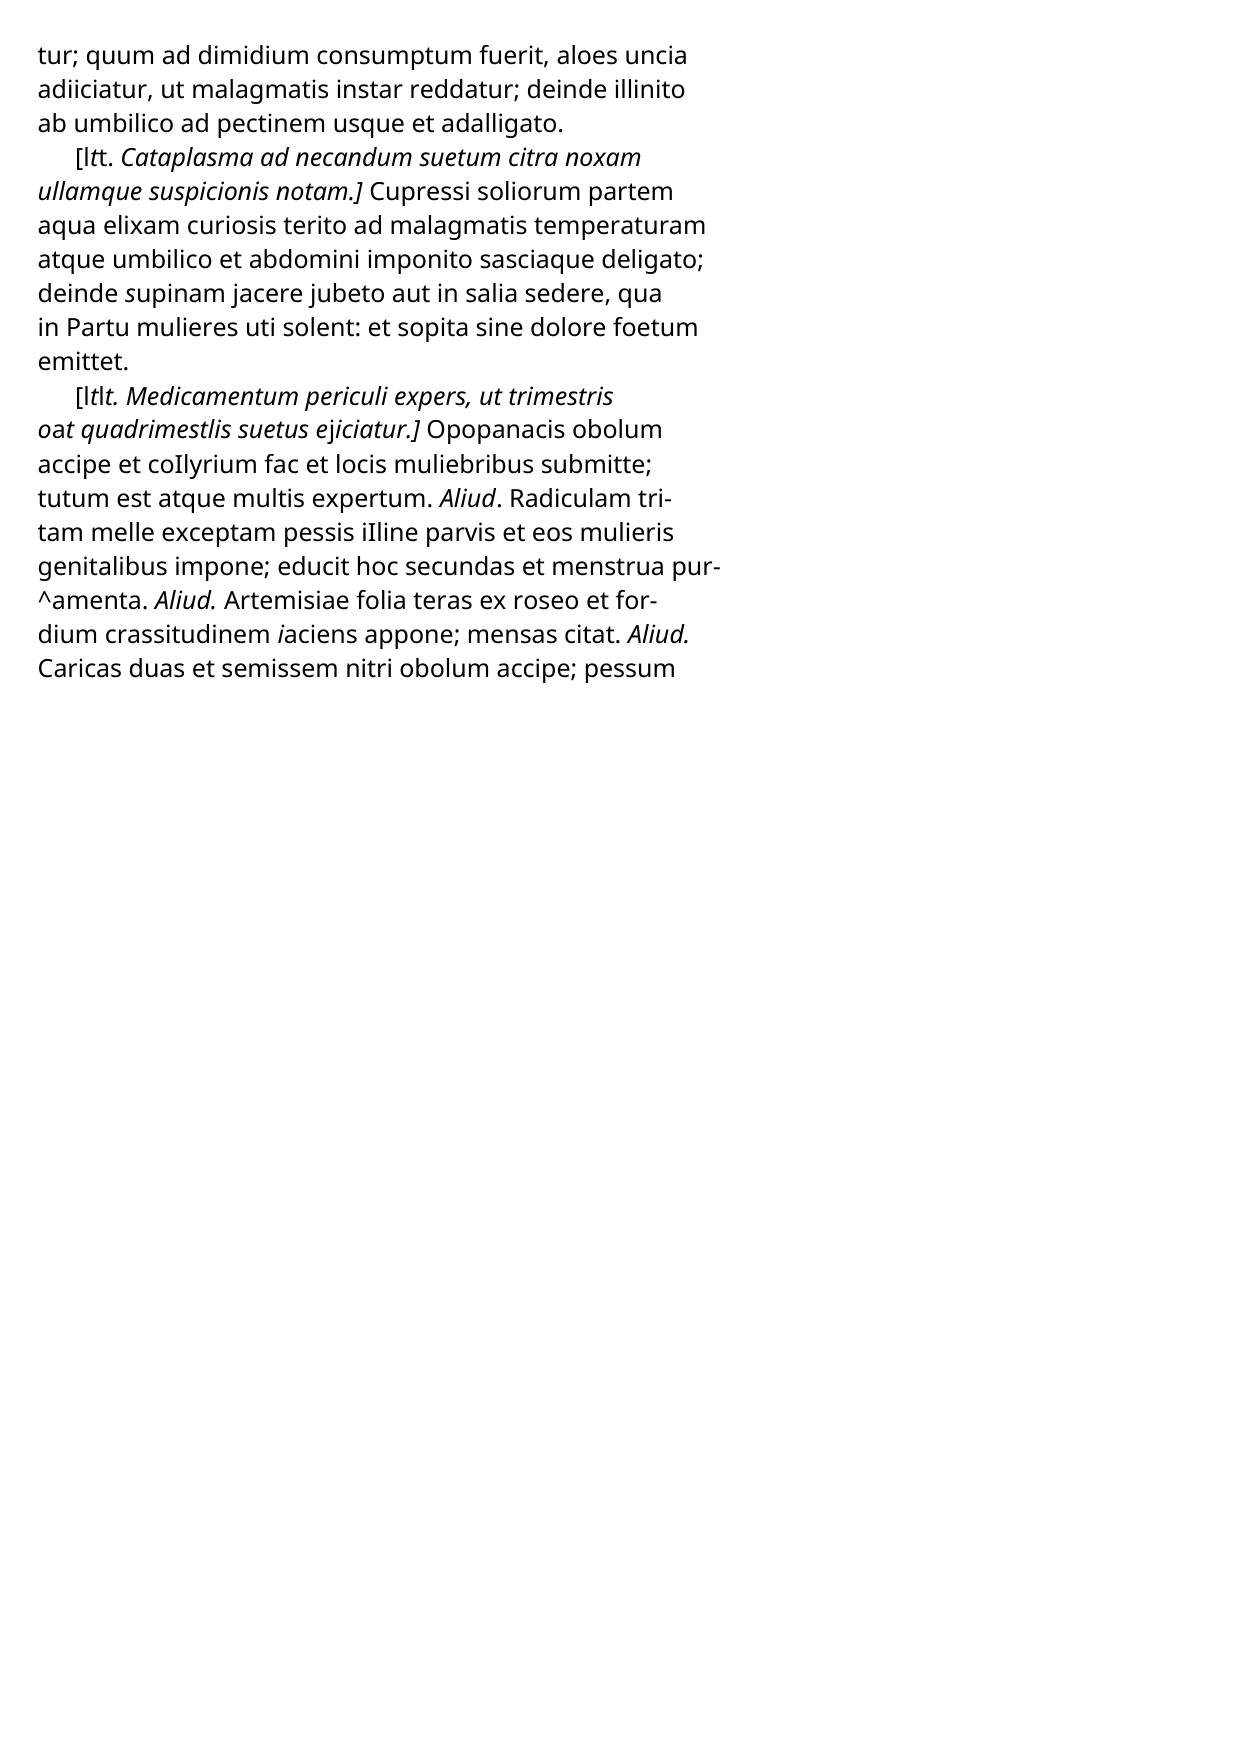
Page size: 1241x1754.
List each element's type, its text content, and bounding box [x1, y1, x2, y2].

text [ltlt. Medicamentum periculi expers, ut trimestris oat quadrimestlis suetus ejiciatur.] Opopanacis obolum accipe et coIlyrium fac et locis muliebribus submitte; tutum est atque multis expertum. Aliud. Radiculam tri- tam melle exceptam pessis iIline parvis et eos mulieris genitalibus impone; educit hoc secundas et menstrua pur- ^amenta. Aliud. Artemisiae folia teras ex roseo et for- dium crassitudinem iaciens appone; mensas citat. Aliud. Caricas duas et semissem nitri obolum accipe; pessum [37, 378, 1203, 685]
text tur; quum ad dimidium consumptum fuerit, aloes uncia adiiciatur, ut malagmatis instar reddatur; deinde illinito ab umbilico ad pectinem usque et adalligato. [37, 37, 1203, 140]
text [ltt. Cataplasma ad necandum suetum citra noxam ullamque suspicionis notam.] Cupressi soliorum partem aqua elixam curiosis terito ad malagmatis temperaturam [37, 140, 1203, 242]
text atque umbilico et abdomini imponito sasciaque deligato; deinde supinam jacere jubeto aut in salia sedere, qua in Partu mulieres uti solent: et sopita sine dolore foetum emittet. [37, 242, 1203, 378]
